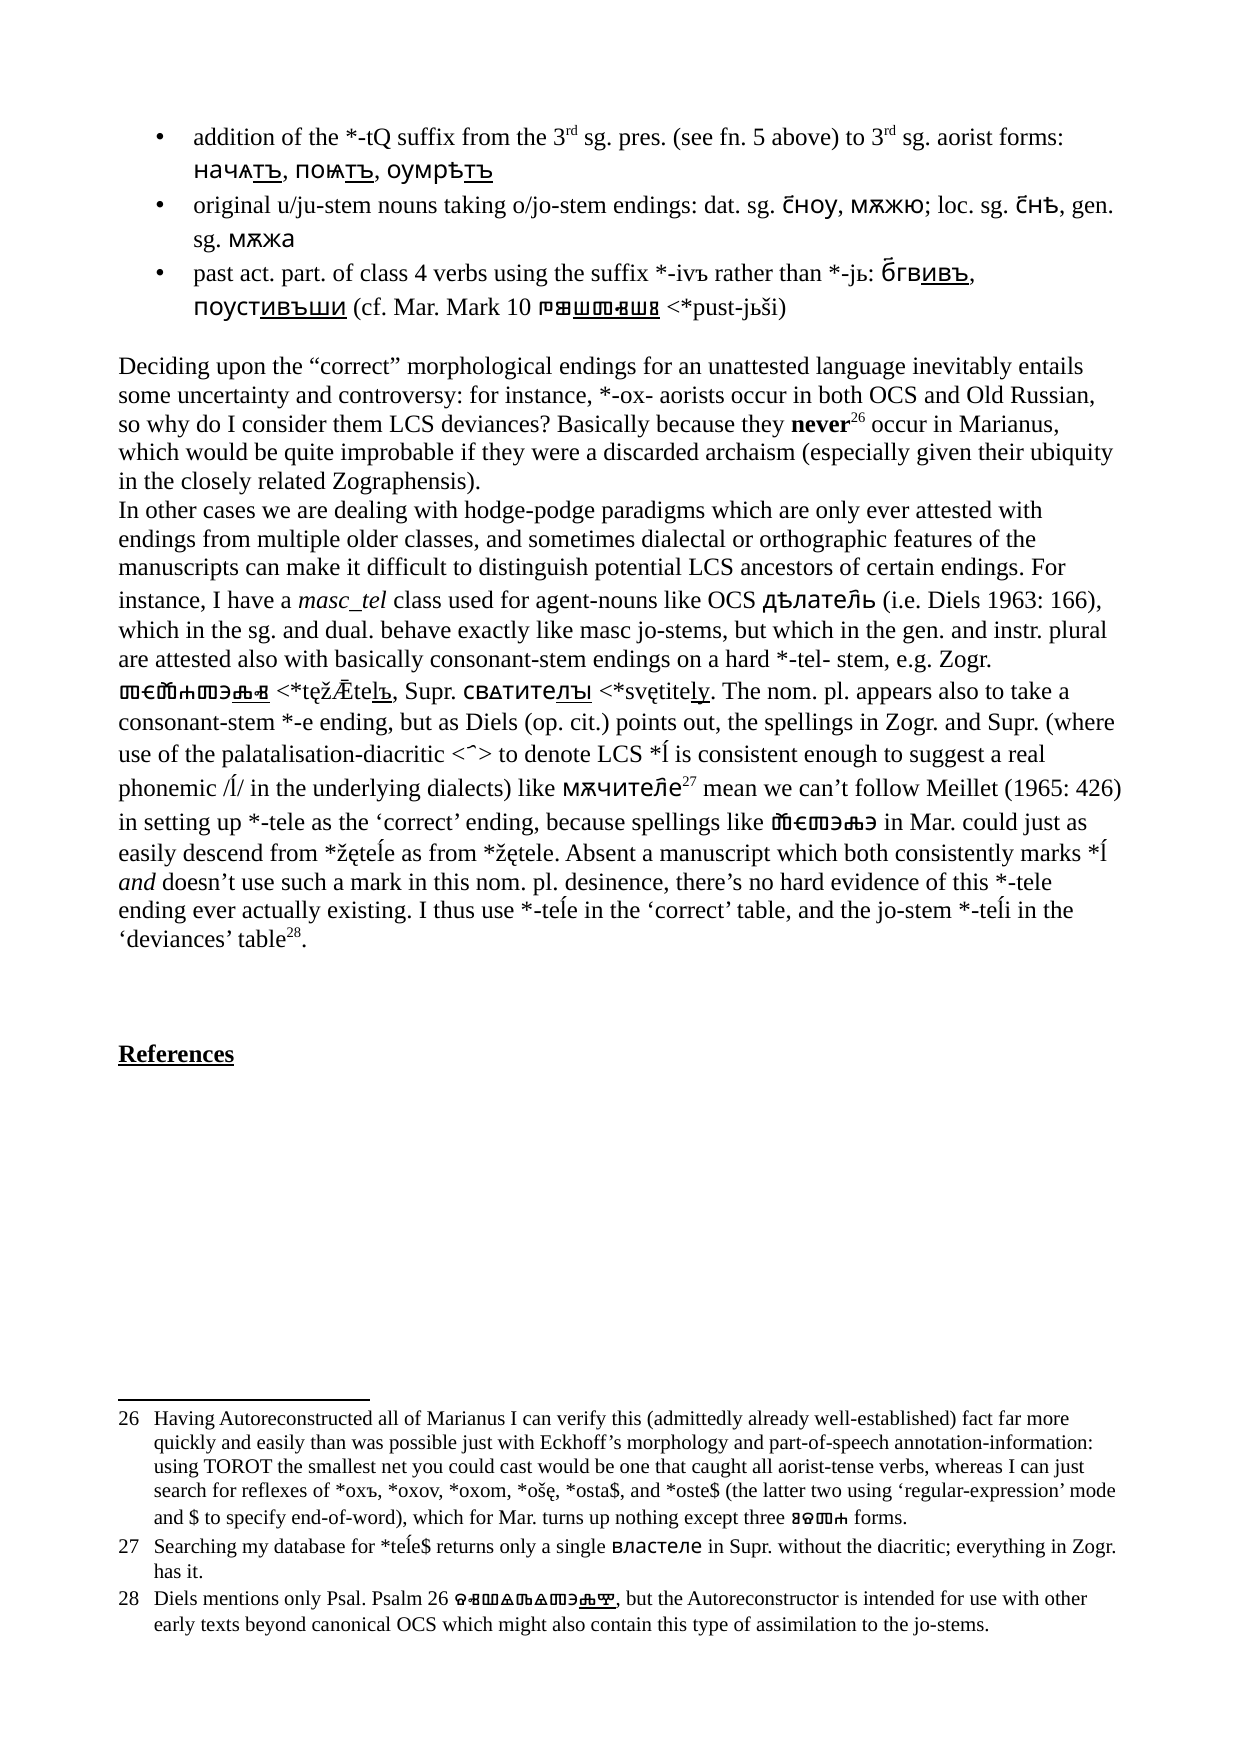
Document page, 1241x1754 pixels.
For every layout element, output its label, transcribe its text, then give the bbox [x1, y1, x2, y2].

list past act. part. of class 4 verbs using the suffix *‑ivъ rather than *‑jь: б҃гвивъ, поустивъши (cf. Mar. Mark 10 ⱂⱆⱎⱅⱐⱎⰻ <*pust‑jьši) [156, 254, 1122, 322]
text Deciding upon the “correct” morphological endings for an unattested language inevitably entails some uncertainty and controversy: for instance, *-ox- aorists occur in both OCS and Old Russian, so why do I consider them LCS deviances? Basically because they never occur in Marianus, which would be quite improbable if they were a discarded archaism (especially given their ubiquity in the closely related Zographensis). [118, 351, 1122, 495]
text Searching my database for *teĺe$ returns only a single властеле in Supr. without the diacritic; everything in Zogr. has it. [118, 1531, 1122, 1583]
list original u/ju-stem nouns taking o/jo-stem endings: dat. sg. с҃ноу, мѫжю; loc. sg. с҃нѣ, gen. sg. мѫжа [156, 186, 1122, 254]
list addition of the *‑tQ suffix from the 3rd sg. pres. (see fn. 5 above) to 3rd sg. aorist forms: начѧтъ, поѩтъ, оумрѣтъ [156, 118, 1122, 186]
text In other cases we are dealing with hodge-podge paradigms which are only ever attested with endings from multiple older classes, and sometimes dialectal or orthographic features of the manuscripts can make it difficult to distinguish potential LCS ancestors of certain endings. For instance, I have a masc_tel class used for agent-nouns like OCS дѣлател҄ь (i.e. Diels 1963: 166), which in the sg. and dual. behave exactly like masc jo-stems, but which in the gen. and instr. plural are attested also with basically consonant-stem endings on a hard *‑tel‑ stem, e.g. Zogr. ⱅⱔⰶⰰⱅⰵⰾⱏ <*tęžǢtelъ, Supr. свꙙтителꙑ <*svętitely. The nom. pl. appears also to take a consonant-stem *‑e ending, but as Diels (op. cit.) points out, the spellings in Zogr. and Supr. (where use of the palatalisation-diacritic < ҄ > to denote LCS *ĺ is consistent enough to suggest a real phonemic /ĺ/ in the underlying dialects) like мѫчител҄е mean we can’t follow Meillet (1965: 426) in setting up *‑tele as the ‘correct’ ending, because spellings like ⰶⱔⱅⰵⰾⰵ in Mar. could just as easily descend from *žęteĺe as from *žętele. Absent a manuscript which both consistently marks *ĺ and doesn’t use such a mark in this nom. pl. desinence, there’s no hard evidence of this *‑tele ending ever actually existing. I thus use *‑teĺe in the ‘correct’ table, and the jo-stem *‑teĺi in the ‘deviances’ table. [118, 495, 1122, 953]
text Diels mentions only Psal. Psalm 26 ⱄⱏⰲⱑⰴⱑⱅⰵⰾⰹ, but the Autoreconstructor is intended for use with other early texts beyond canonical OCS which might also contain this type of assimilation to the jo-stems. [118, 1583, 1122, 1636]
text Having Autoreconstructed all of Marianus I can verify this (admittedly already well-established) fact far more quickly and easily than was possible just with Eckhoff’s morphology and part-of-speech annotation-information: using TOROT the smallest net you could cast would be one that caught all aorist-tense verbs, whereas I can just search for reflexes of *oxъ, *oxov, *oxom, *ošę, *osta$, and *oste$ (the latter two using ‘regular-expression’ mode and $ to specify end-of-word), which for Mar. turns up nothing except three ⱁⱄⱅⰰ forms. [118, 1406, 1122, 1531]
text References [118, 1039, 1122, 1068]
